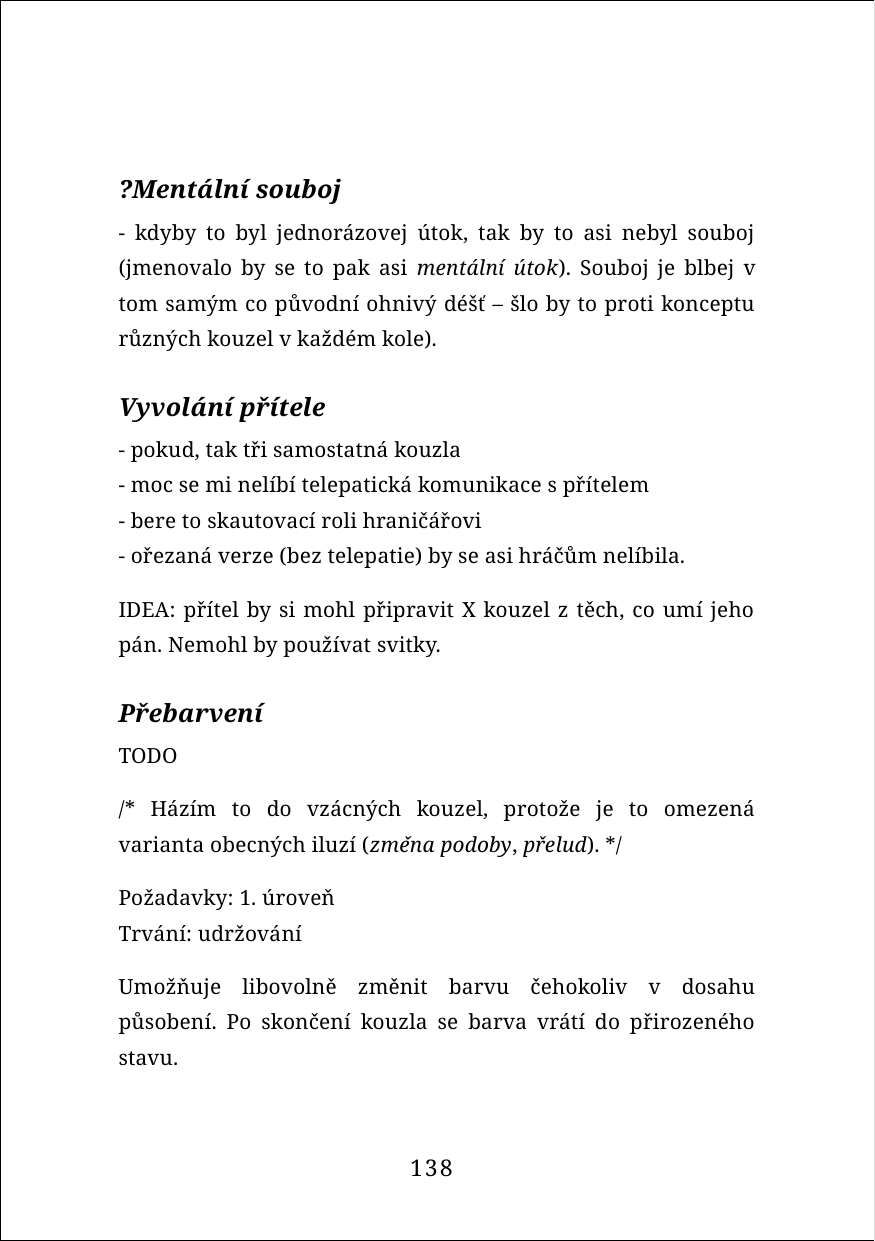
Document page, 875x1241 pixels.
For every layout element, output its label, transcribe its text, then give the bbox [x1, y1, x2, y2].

subtitle ?Mentální souboj [118, 172, 756, 206]
text TODO [118, 741, 756, 769]
subtitle Přebarvení [118, 695, 756, 729]
text Umožňuje libovolně změnit barvu čehokoliv v dosahu působení. Po skončení kouzla se barva vrátí do přirozeného stavu. [118, 972, 756, 1071]
text - kdyby to byl jednorázovej útok, tak by to asi nebyl souboj (jmenovalo by se to pak asi mentální útok). Souboj je blbej v tom samým co původní ohnivý déšť – šlo by to proti konceptu různých kouzel v každém kole). [118, 218, 756, 353]
subtitle Vyvolání přítele [118, 389, 756, 423]
text - pokud, tak tři samostatná kouzla - moc se mi nelíbí telepatická komunikace s přítelem - bere to skautovací roli hraničářovi - ořezaná verze (bez telepatie) by se asi hráčům nelíbila. [118, 435, 756, 570]
text IDEA: přítel by si mohl připravit X kouzel z těch, co umí jeho pán. Nemohl by používat svitky. [118, 595, 756, 659]
text Požadavky: 1. úroveň Trvání: udržování [118, 883, 756, 947]
text /* Házím to do vzácných kouzel, protože je to omezená varianta obecných iluzí (změna podoby, přelud). */ [118, 794, 756, 858]
